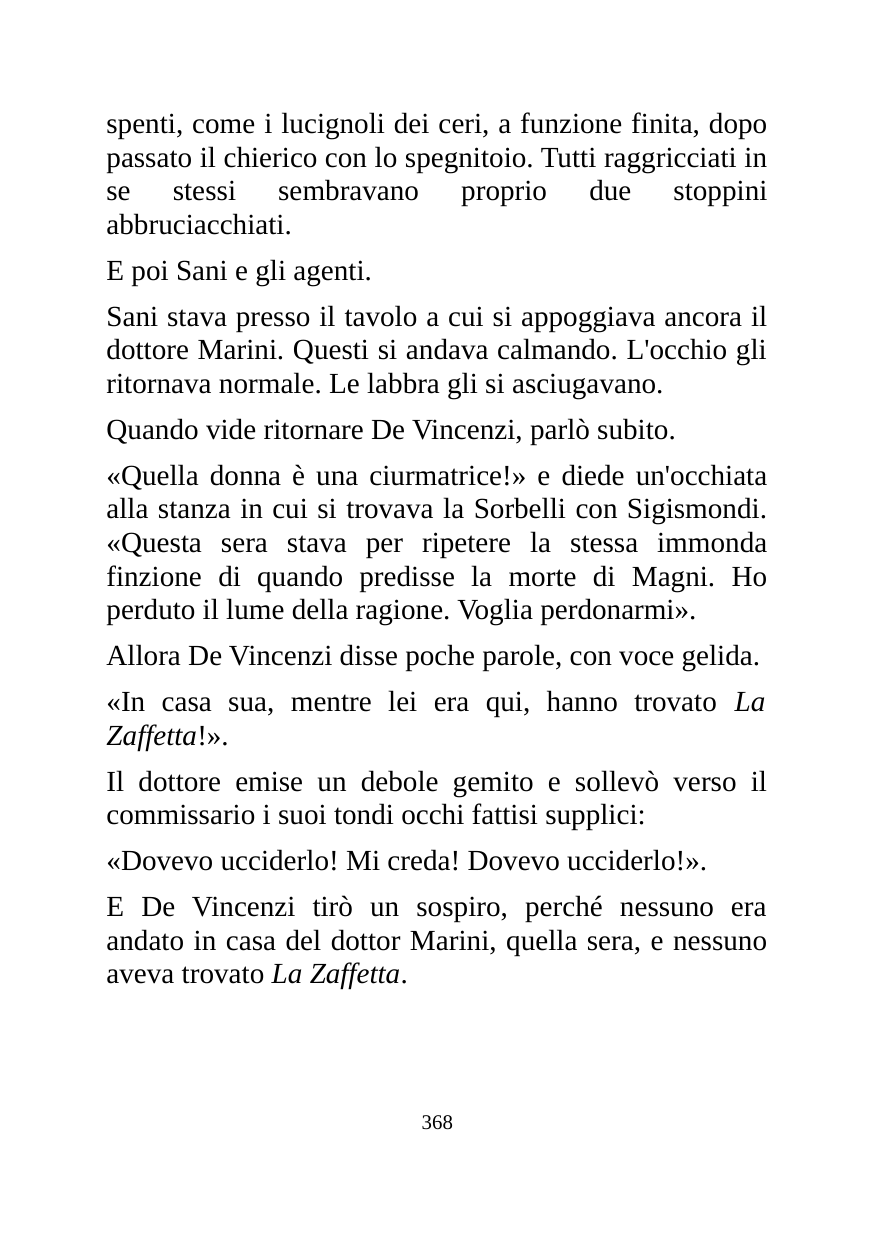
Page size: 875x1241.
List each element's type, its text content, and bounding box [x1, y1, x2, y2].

text spenti, come i lucignoli dei ceri, a funzione finita, dopo passato il chierico con lo spegnitoio. Tutti raggricciati in se stessi sembravano proprio due stoppini abbruciacchiati. [106, 106, 768, 240]
text E poi Sani e gli agenti. [106, 253, 768, 286]
text Allora De Vincenzi disse poche parole, con voce gelida. [106, 638, 768, 672]
text E De Vincenzi tirò un sospiro, perché nessuno era andato in casa del dottor Marini, quella sera, e nessuno aveva trovato La Zaffetta. [106, 889, 768, 990]
text Sani stava presso il tavolo a cui si appoggiava ancora il dottore Marini. Questi si andava calmando. L'occhio gli ritornava normale. Le labbra gli si asciugavano. [106, 299, 768, 399]
text Il dottore emise un debole gemito e sollevò verso il commissario i suoi tondi occhi fattisi supplici: [106, 764, 768, 831]
text «Dovevo ucciderlo! Mi creda! Dovevo ucciderlo!». [106, 843, 768, 877]
text «In casa sua, mentre lei era qui, hanno trovato La Zaffetta!». [106, 684, 768, 751]
text «Quella donna è una ciurmatrice!» e diede un'occhiata alla stanza in cui si trovava la Sorbelli con Sigismondi. «Questa sera stava per ripetere la stessa immonda finzione di quando predisse la morte di Magni. Ho perduto il lume della ragione. Voglia perdonarmi». [106, 458, 768, 626]
text Quando vide ritornare De Vincenzi, parlò subito. [106, 412, 768, 446]
